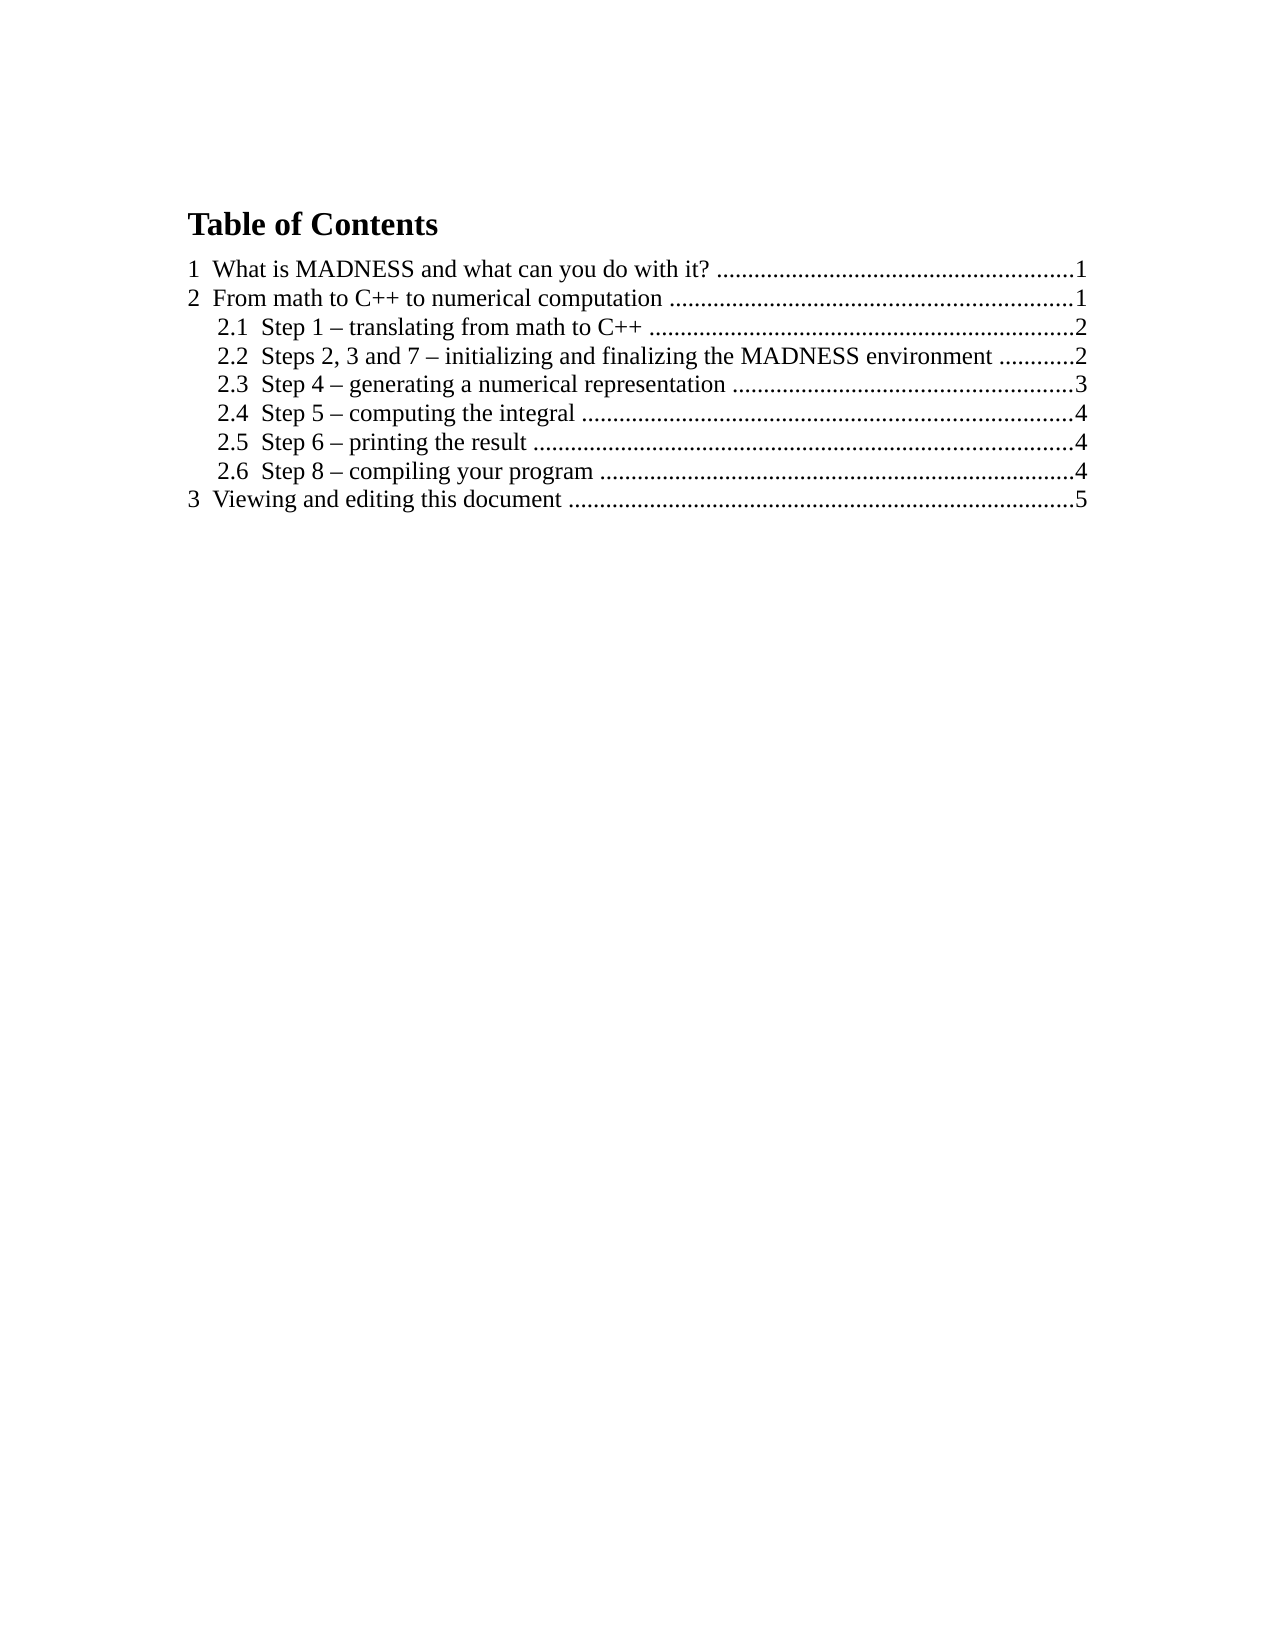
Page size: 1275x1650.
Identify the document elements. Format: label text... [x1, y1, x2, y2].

text 2.3 Step 4 – generating a numerical representation 3 [217, 369, 1087, 398]
text 1 What is MADNESS and what can you do with it? 1 [187, 254, 1087, 283]
text 2 From math to C++ to numerical computation 1 [187, 283, 1087, 312]
subtitle Table of Contents [187, 204, 1087, 242]
text 2.6 Step 8 – compiling your program 4 [217, 456, 1087, 484]
text 2.2 Steps 2, 3 and 7 – initializing and finalizing the MADNESS environment 2 [217, 341, 1087, 369]
text 3 Viewing and editing this document 5 [187, 484, 1087, 513]
text 2.5 Step 6 – printing the result 4 [217, 427, 1087, 456]
text 2.4 Step 5 – computing the integral 4 [217, 398, 1087, 427]
text 2.1 Step 1 – translating from math to C++ 2 [217, 312, 1087, 341]
